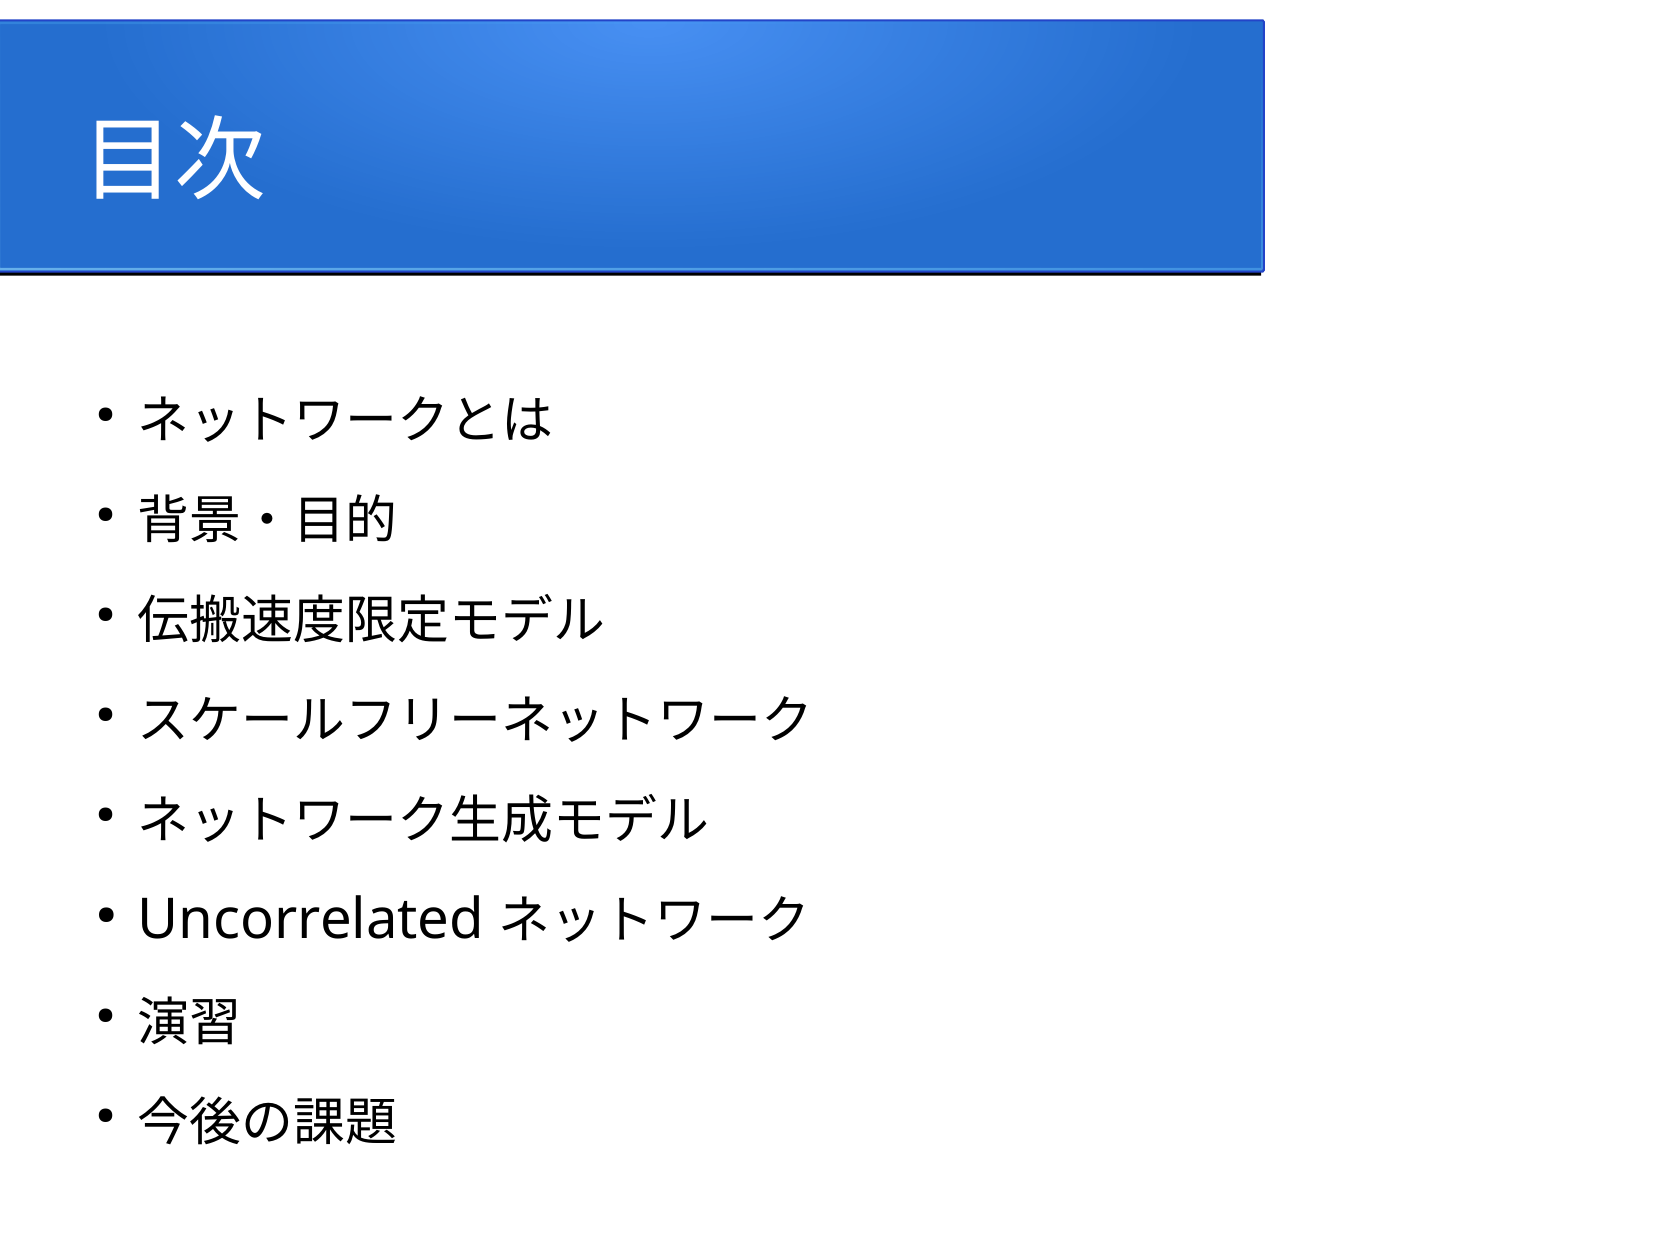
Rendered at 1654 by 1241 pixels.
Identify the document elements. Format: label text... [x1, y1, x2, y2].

list ネットワークとは 背景・目的 伝搬速度限定モデル スケールフリーネットワーク ネットワーク生成モデル Uncorrelated ネットワーク 演習 今後の課題 [82, 290, 1538, 1164]
title 目次 [82, 49, 1250, 257]
